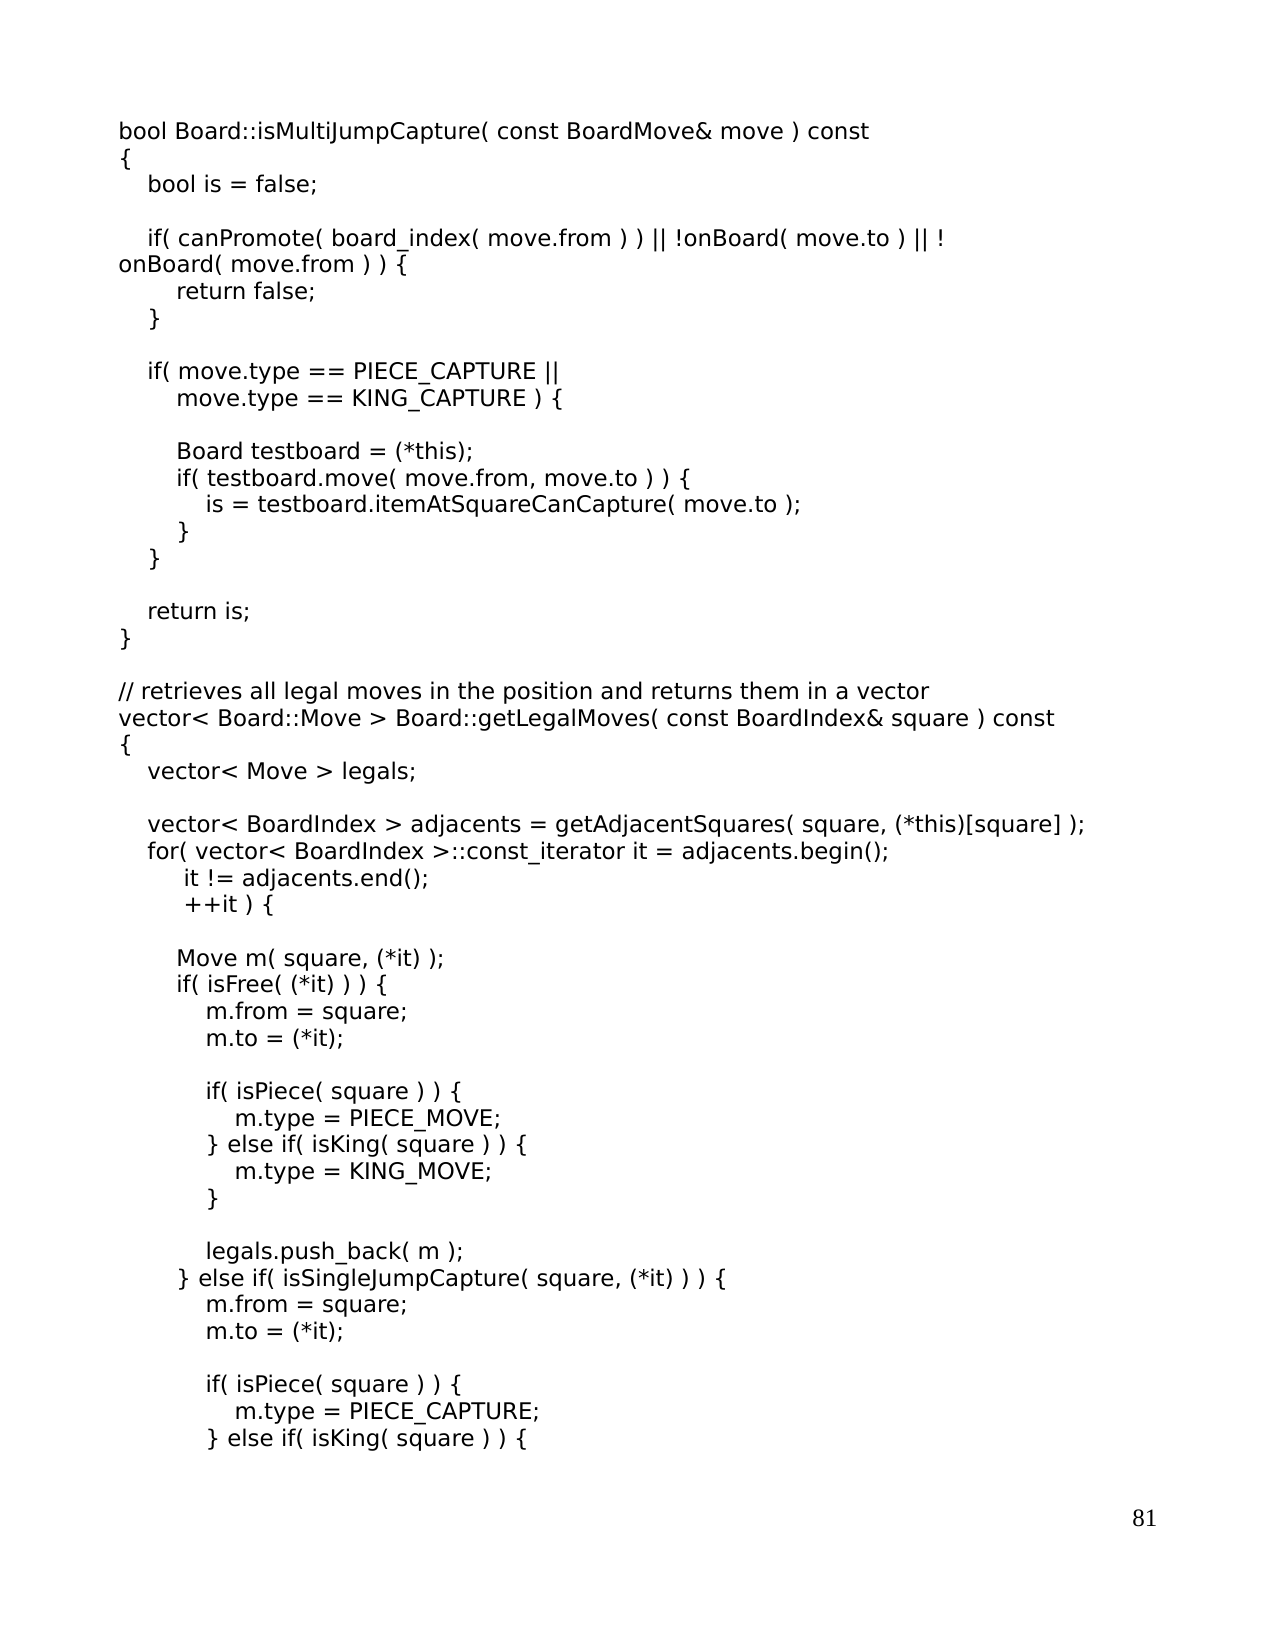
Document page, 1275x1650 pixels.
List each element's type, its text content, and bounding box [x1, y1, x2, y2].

text m.to = (*it); [118, 1025, 1157, 1051]
text legals.push_back( m ); [118, 1238, 1157, 1265]
text } [118, 1185, 1157, 1211]
text if( testboard.move( move.from, move.to ) ) { [118, 465, 1157, 491]
text Move m( square, (*it) ); [118, 945, 1157, 971]
text } [118, 518, 1157, 545]
text vector< BoardIndex > adjacents = getAdjacentSquares( square, (*this)[square] ); [118, 811, 1157, 838]
text bool Board::isMultiJumpCapture( const BoardMove& move ) const [118, 118, 1157, 145]
text } [118, 625, 1157, 651]
text for( vector< BoardIndex >::const_iterator it = adjacents.begin(); [118, 838, 1157, 865]
text return is; [118, 598, 1157, 625]
text m.type = KING_MOVE; [118, 1158, 1157, 1185]
text m.from = square; [118, 998, 1157, 1025]
text } else if( isKing( square ) ) { [118, 1425, 1157, 1451]
text { [118, 731, 1157, 758]
text if( isPiece( square ) ) { [118, 1078, 1157, 1105]
text m.type = PIECE_MOVE; [118, 1105, 1157, 1131]
text if( canPromote( board_index( move.from ) ) || !onBoard( move.to ) || !onBoard( move.from ) ) { [118, 225, 1157, 278]
text Board testboard = (*this); [118, 438, 1157, 465]
text { [118, 145, 1157, 171]
text m.to = (*it); [118, 1318, 1157, 1345]
text bool is = false; [118, 171, 1157, 198]
text } else if( isSingleJumpCapture( square, (*it) ) ) { [118, 1265, 1157, 1291]
text vector< Board::Move > Board::getLegalMoves( const BoardIndex& square ) const [118, 705, 1157, 731]
text m.from = square; [118, 1291, 1157, 1318]
text if( move.type == PIECE_CAPTURE || [118, 358, 1157, 385]
text // retrieves all legal moves in the position and returns them in a vector [118, 678, 1157, 705]
text m.type = PIECE_CAPTURE; [118, 1398, 1157, 1425]
text } else if( isKing( square ) ) { [118, 1131, 1157, 1158]
text is = testboard.itemAtSquareCanCapture( move.to ); [118, 491, 1157, 518]
text if( isPiece( square ) ) { [118, 1371, 1157, 1398]
text it != adjacents.end(); [118, 865, 1157, 891]
text ++it ) { [118, 891, 1157, 918]
text vector< Move > legals; [118, 758, 1157, 785]
text } [118, 305, 1157, 331]
text move.type == KING_CAPTURE ) { [118, 385, 1157, 411]
text return false; [118, 278, 1157, 305]
text if( isFree( (*it) ) ) { [118, 971, 1157, 998]
text } [118, 545, 1157, 571]
